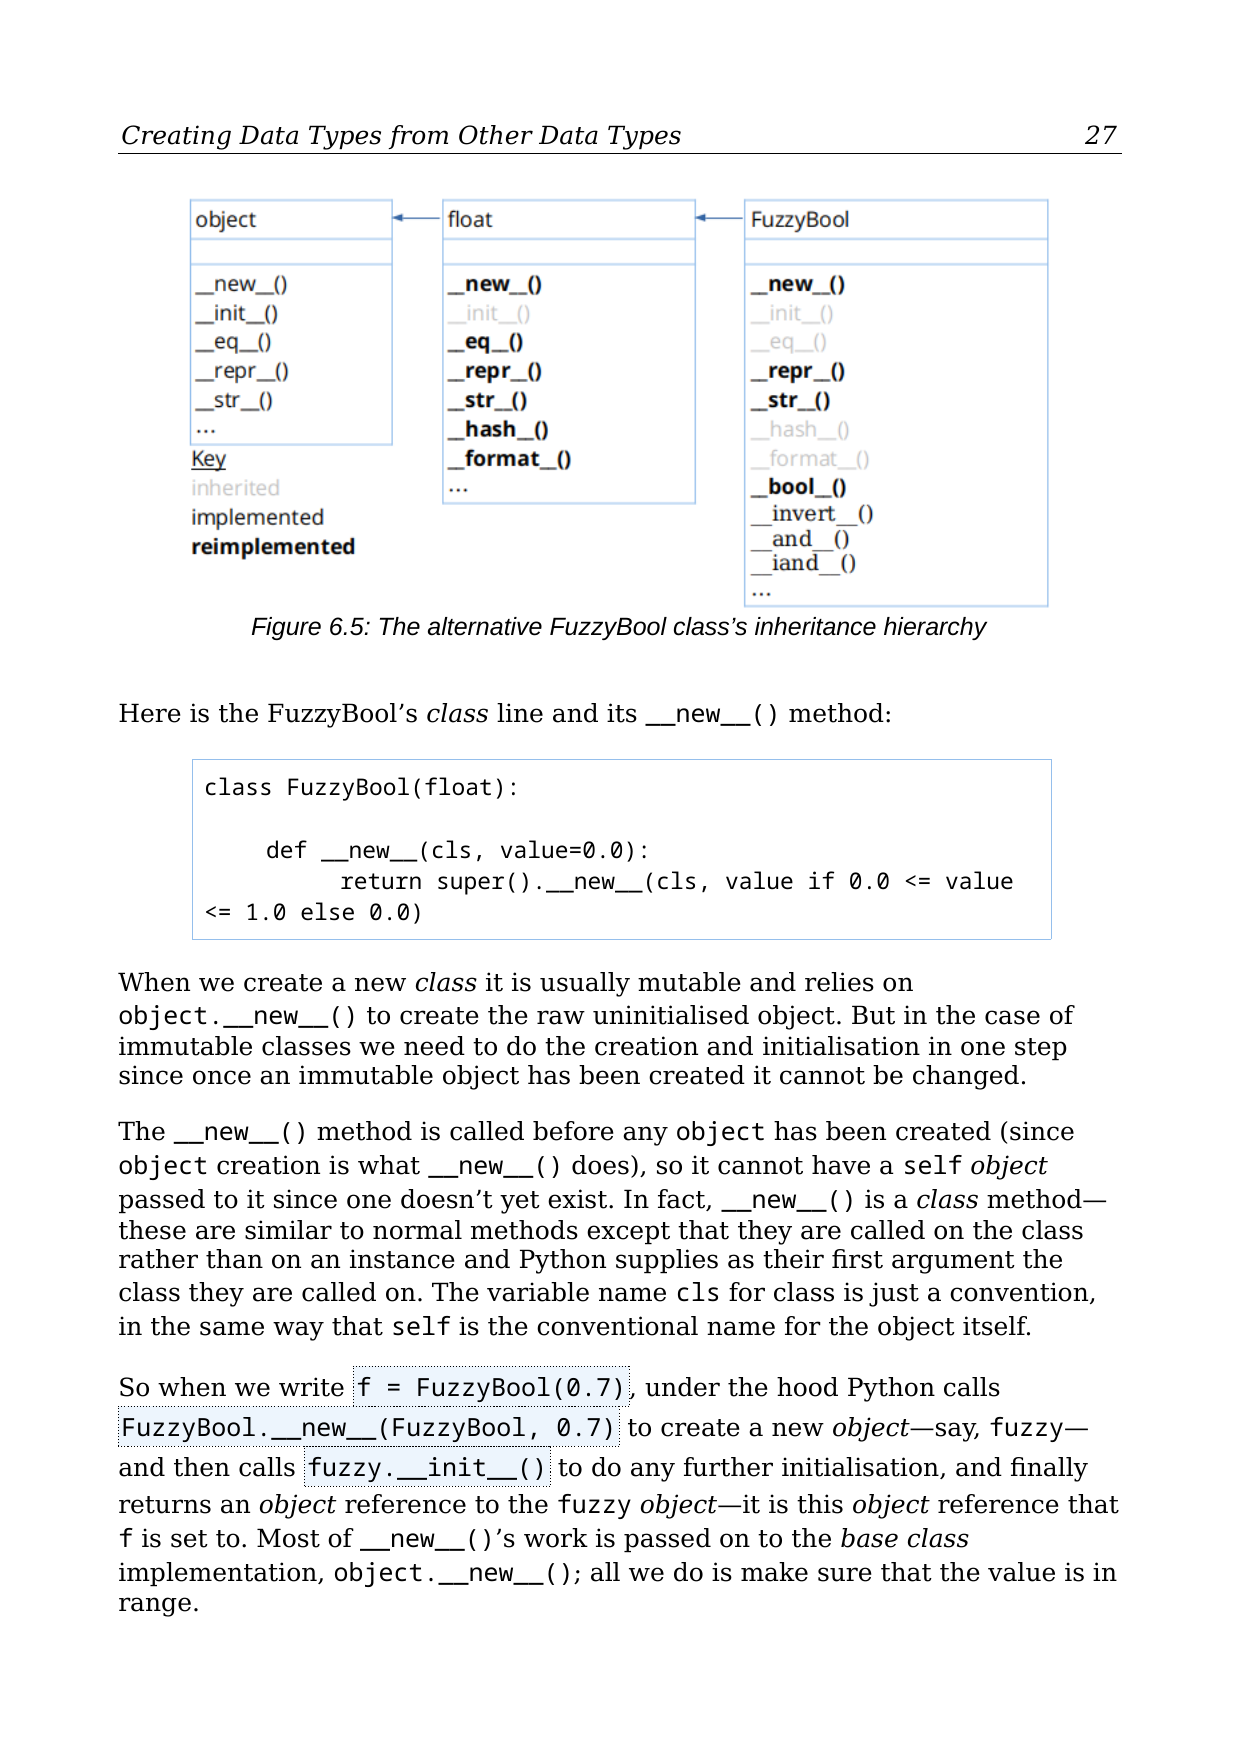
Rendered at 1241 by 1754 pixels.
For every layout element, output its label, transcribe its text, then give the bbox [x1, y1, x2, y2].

text [118, 183, 1122, 195]
picture [187, 195, 1054, 613]
text When we create a new class it is usually mutable and relies on object.__new__() to create the raw uninitialised object. But in the case of immutable classes we need to do the creation and initialisation in one step since once an immutable object has been created it cannot be changed. [118, 969, 1122, 1090]
text Figure 6.5: The alternative FuzzyBool class’s inheritance hierarchy [118, 613, 1122, 641]
text def __new__(cls, value=0.0): [193, 822, 1051, 853]
text return super().__new__(cls, value if 0.0 <= value <= 1.0 else 0.0) [193, 853, 1051, 939]
text The __new__() method is called before any object has been created (since object creation is what __new__() does), so it cannot have a self object passed to it since one doesn’t yet exist. In fact, __new__() is a class method—these are similar to normal methods except that they are called on the class rather than on an instance and Python supplies as their first argument the class they are called on. The variable name cls for class is just a convention, in the same way that self is the conventional name for the object itself. [118, 1114, 1122, 1342]
text So when we write f = FuzzyBool(0.7), under the hood Python calls FuzzyBool.__new__(FuzzyBool, 0.7) to create a new object—say, fuzzy—and then calls fuzzy.__init__() to do any further initialisation, and finally returns an object reference to the fuzzy object—it is this object reference that f is set to. Most of __new__()’s work is passed on to the base class implementation, object.__new__(); all we do is make sure that the value is in range. [118, 1366, 1122, 1618]
text class FuzzyBool(float): [193, 760, 1051, 790]
text Here is the FuzzyBool’s class line and its __new__() method: [118, 641, 1122, 730]
